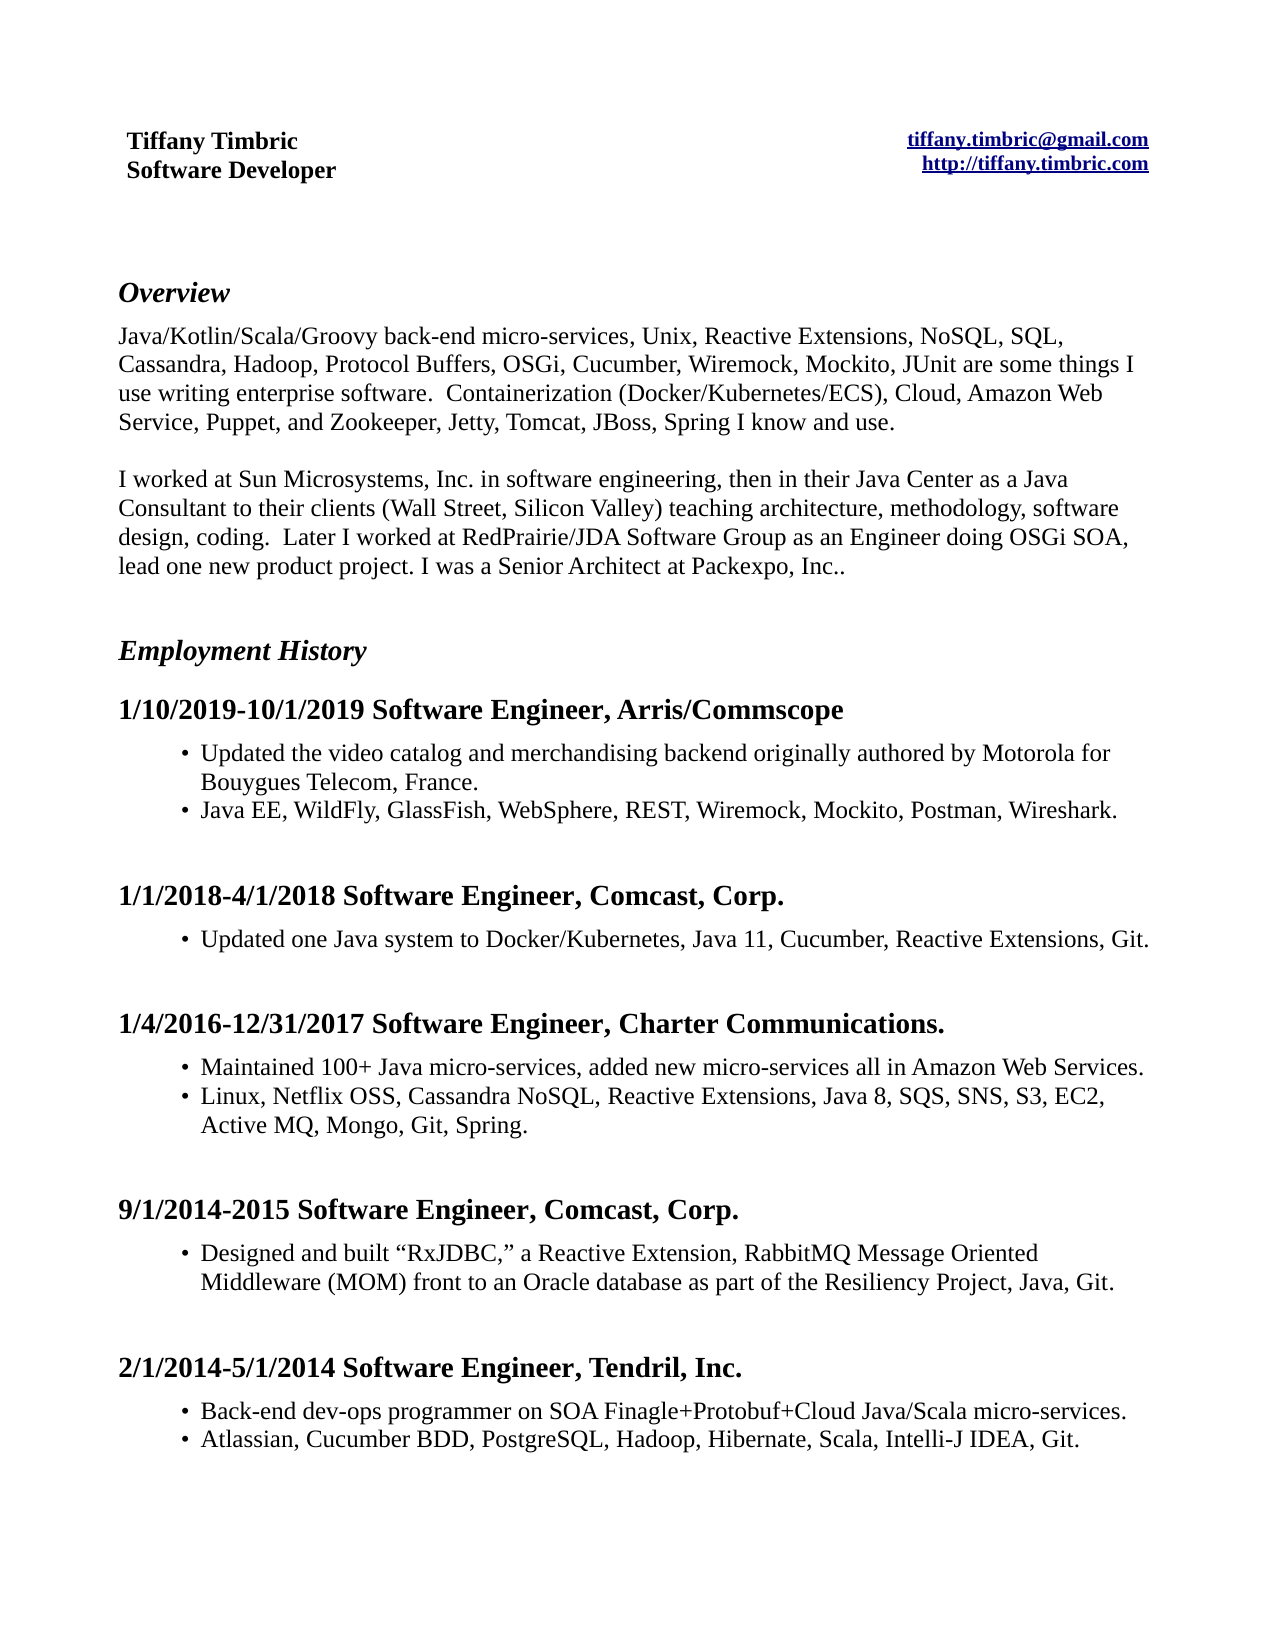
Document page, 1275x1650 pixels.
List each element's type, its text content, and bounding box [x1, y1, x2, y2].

list Updated the video catalog and merchandising backend originally authored by Motorola for Bouygues Telecom, France. [181, 738, 1157, 795]
table_header Tiffany Timbric Software Developer [118, 118, 637, 192]
text Java/Kotlin/Scala/Groovy back-end micro-services, Unix, Reactive Extensions, NoSQL, SQL, Cassandra, Hadoop, Protocol Buffers, OSGi, Cucumber, Wiremock, Mockito, JUnit are some things I use writing enterprise software. Containerization (Docker/Kubernetes/ECS), Cloud, Amazon Web Service, Puppet, and Zookeeper, Jetty, Tomcat, JBoss, Spring I know and use. [118, 321, 1157, 436]
subtitle 2/1/2014-5/1/2014 Software Engineer, Tendril, Inc. [118, 1350, 1157, 1383]
list Atlassian, Cucumber BDD, PostgreSQL, Hadoop, Hibernate, Scala, Intelli-J IDEA, Git. [181, 1424, 1157, 1453]
subtitle 1/1/2018-4/1/2018 Software Engineer, Comcast, Corp. [118, 878, 1157, 911]
subtitle 1/4/2016-12/31/2017 Software Engineer, Charter Communications. [118, 1006, 1157, 1040]
text I worked at Sun Microsystems, Inc. in software engineering, then in their Java Center as a Java Consultant to their clients (Wall Street, Silicon Valley) teaching architecture, methodology, software design, coding. Later I worked at RedPrairie/JDA Software Group as an Engineer doing OSGi SOA, lead one new product project. I was a Senior Architect at Packexpo, Inc.. [118, 464, 1157, 579]
subtitle Employment History [118, 633, 1157, 667]
table_header tiffany.timbric@gmail.com http://tiffany.timbric.com [638, 118, 1157, 192]
list Designed and built “RxJDBC,” a Reactive Extension, RabbitMQ Message Oriented Middleware (MOM) front to an Oracle database as part of the Resiliency Project, Java, Git. [181, 1238, 1157, 1296]
list Updated one Java system to Docker/Kubernetes, Java 11, Cucumber, Reactive Extensions, Git. [200, 924, 1157, 953]
list Maintained 100+ Java micro-services, added new micro-services all in Amazon Web Services. [181, 1052, 1157, 1081]
list Linux, Netflix OSS, Cassandra NoSQL, Reactive Extensions, Java 8, SQS, SNS, S3, EC2, Active MQ, Mongo, Git, Spring. [181, 1081, 1157, 1139]
subtitle 1/10/2019-10/1/2019 Software Engineer, Arris/Commscope [118, 692, 1157, 725]
subtitle Overview [118, 275, 1157, 308]
list Back-end dev-ops programmer on SOA Finagle+Protobuf+Cloud Java/Scala micro-services. [200, 1396, 1157, 1424]
list Java EE, WildFly, GlassFish, WebSphere, REST, Wiremock, Mockito, Postman, Wireshark. [200, 795, 1157, 824]
subtitle 9/1/2014-2015 Software Engineer, Comcast, Corp. [118, 1192, 1157, 1226]
